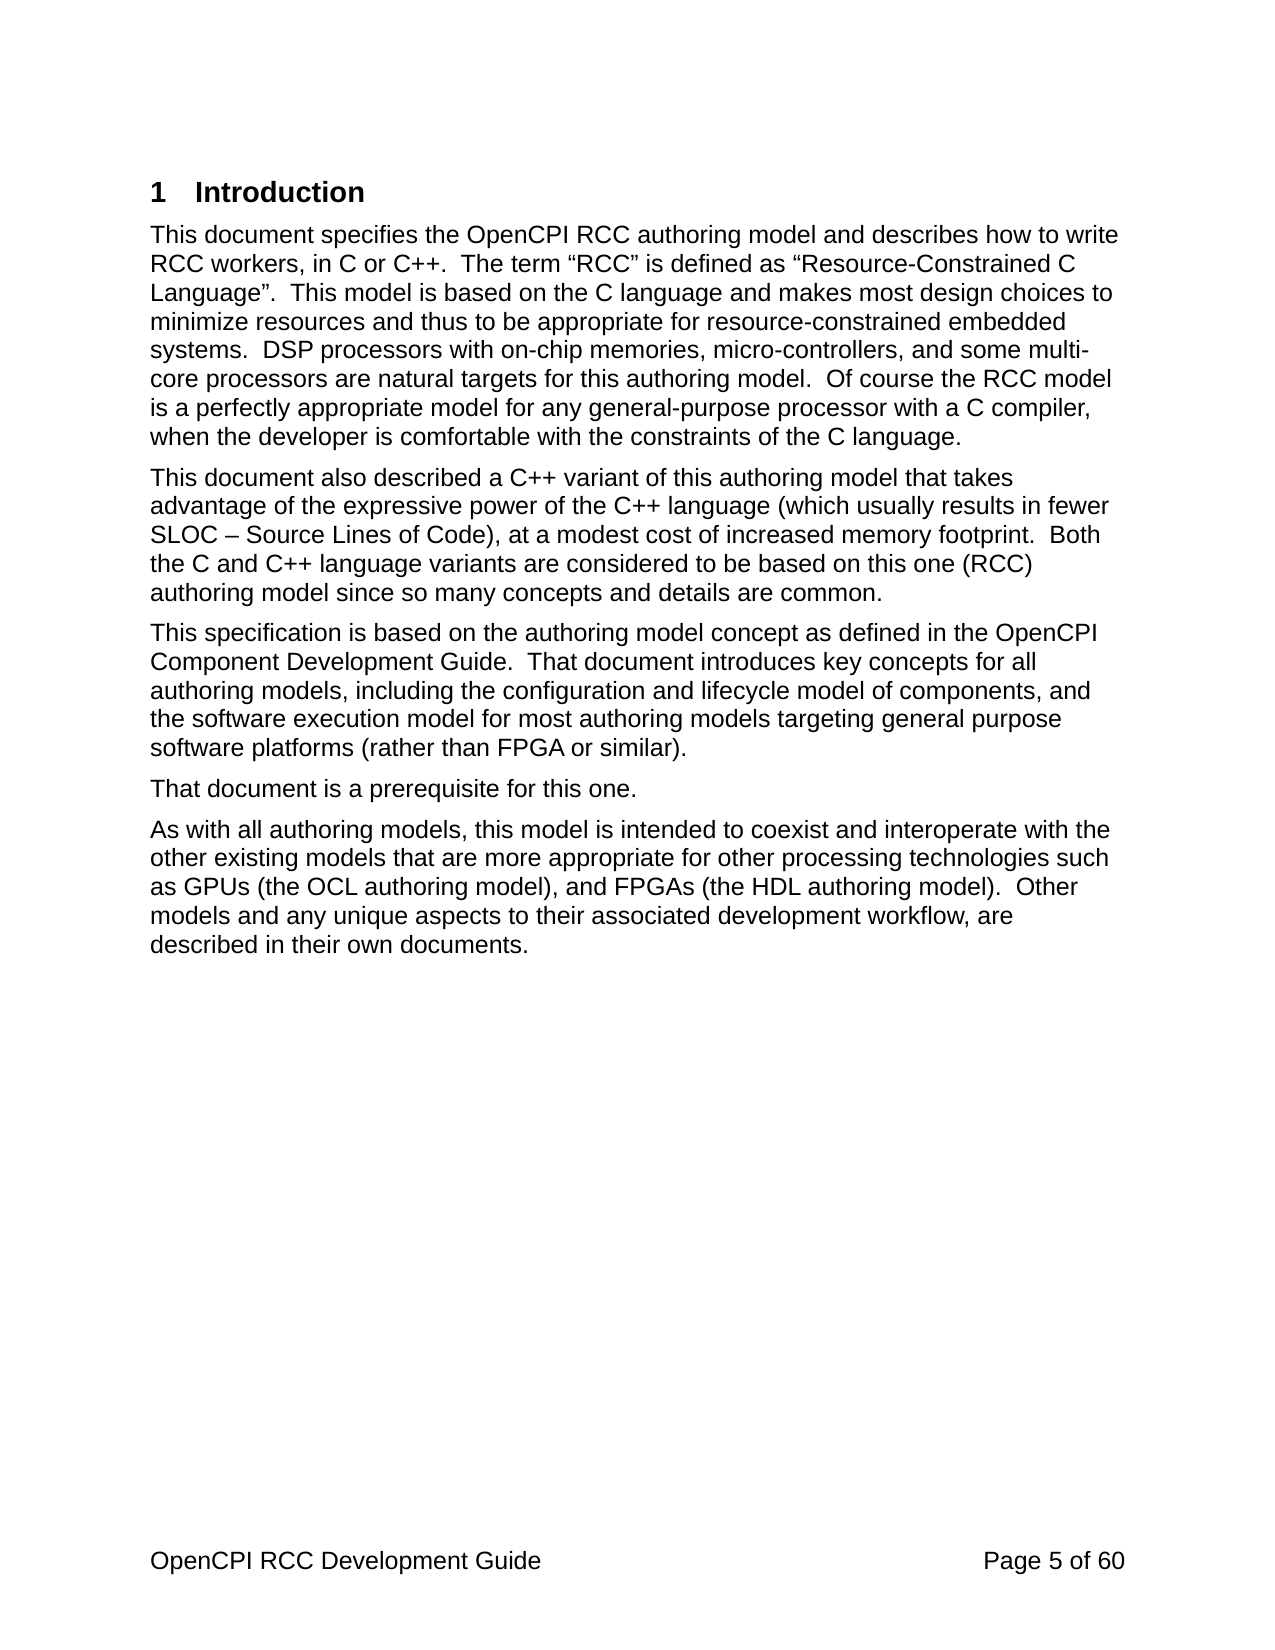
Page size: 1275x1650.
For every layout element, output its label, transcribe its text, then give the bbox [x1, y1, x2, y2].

subtitle Introduction [150, 175, 1125, 208]
text This specification is based on the authoring model concept as defined in the OpenCPI Component Development Guide. That document introduces key concepts for all authoring models, including the configuration and lifecycle model of components, and the software execution model for most authoring models targeting general purpose software platforms (rather than FPGA or similar). [150, 618, 1125, 762]
text This document also described a C++ variant of this authoring model that takes advantage of the expressive power of the C++ language (which usually results in fewer SLOC – Source Lines of Code), at a modest cost of increased memory footprint. Both the C and C++ language variants are considered to be based on this one (RCC) authoring model since so many concepts and details are common. [150, 462, 1125, 606]
text This document specifies the OpenCPI RCC authoring model and describes how to write RCC workers, in C or C++. The term “RCC” is defined as “Resource-Constrained C Language”. This model is based on the C language and makes most design choices to minimize resources and thus to be appropriate for resource-constrained embedded systems. DSP processors with on-chip memories, micro-controllers, and some multi-core processors are natural targets for this authoring model. Of course the RCC model is a perfectly appropriate model for any general-purpose processor with a C compiler, when the developer is comfortable with the constraints of the C language. [150, 221, 1125, 451]
text That document is a prerequisite for this one. [150, 774, 1125, 803]
text As with all authoring models, this model is intended to coexist and interoperate with the other existing models that are more appropriate for other processing technologies such as GPUs (the OCL authoring model), and FPGAs (the HDL authoring model). Other models and any unique aspects to their associated development workflow, are described in their own documents. [150, 815, 1125, 958]
